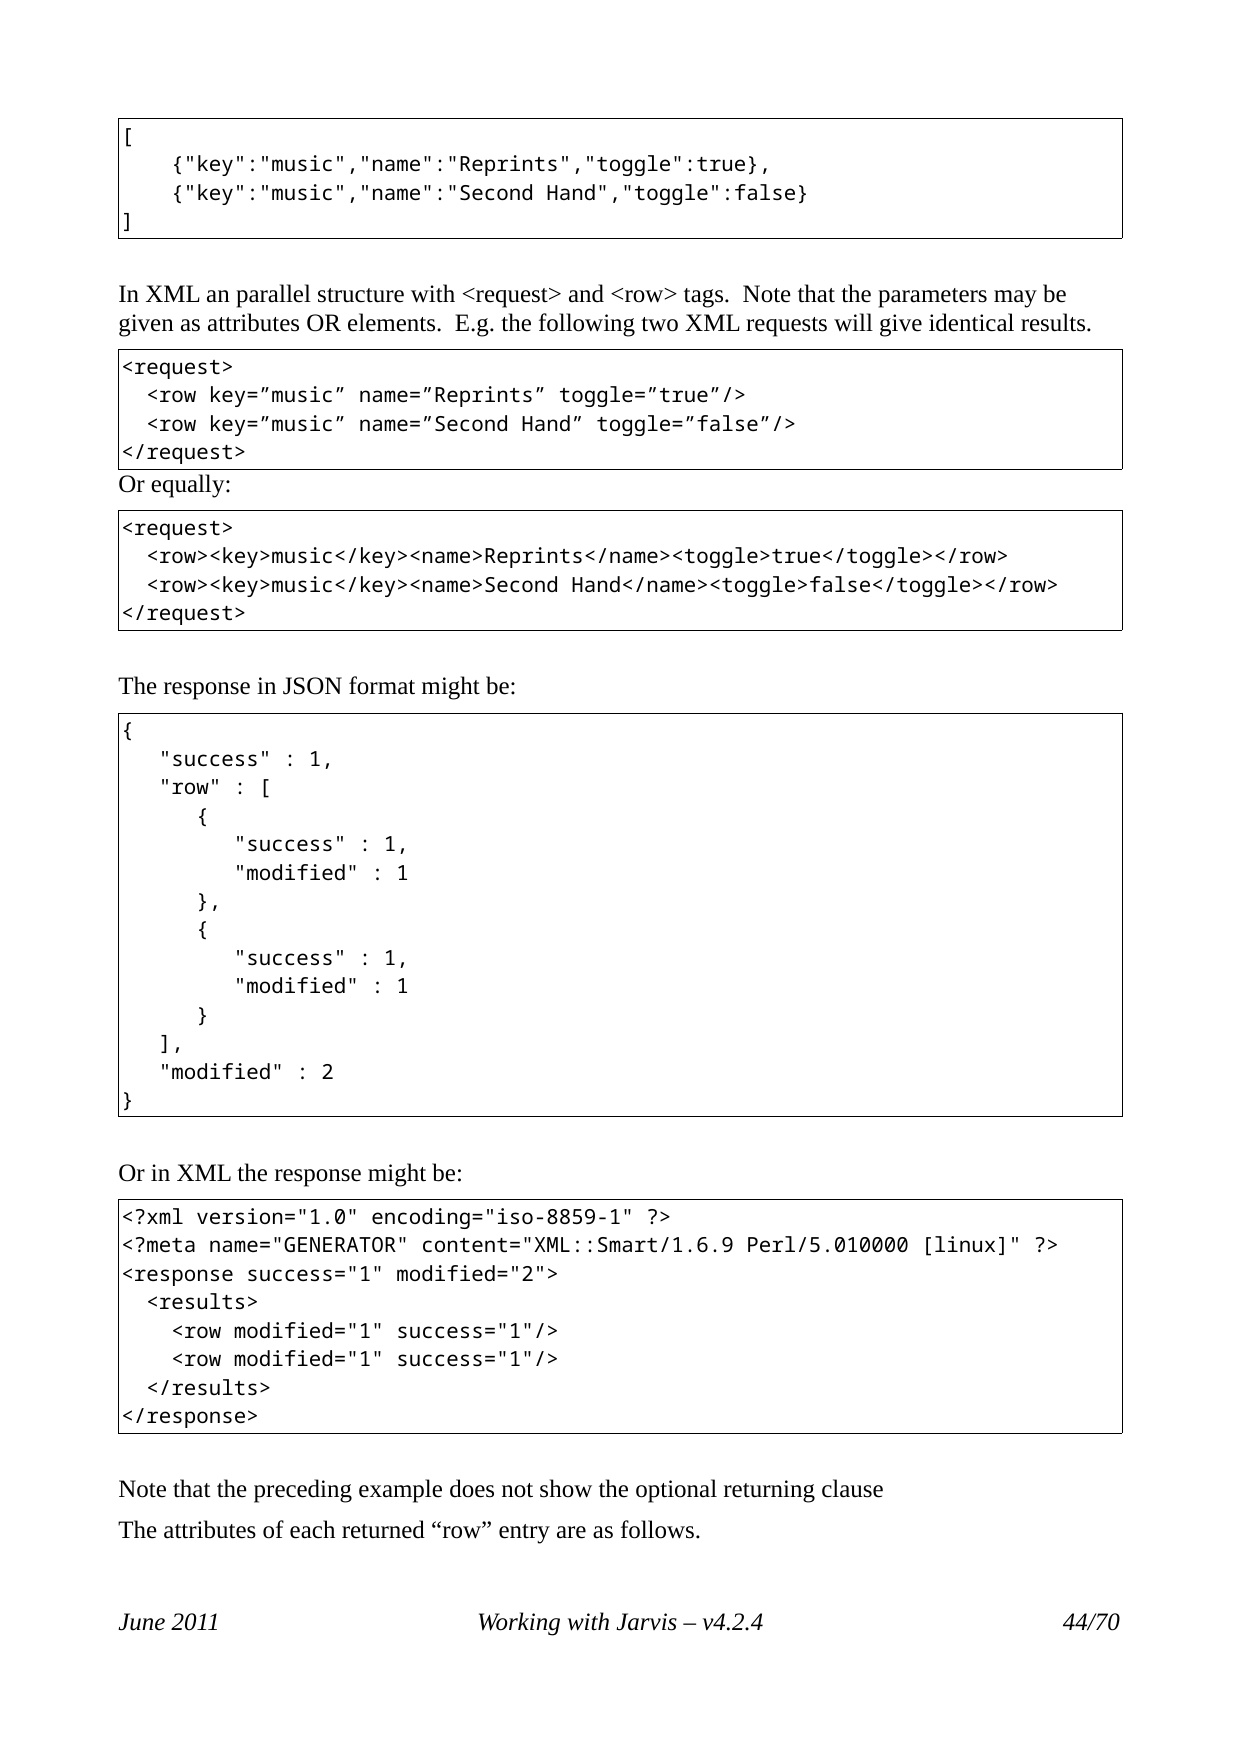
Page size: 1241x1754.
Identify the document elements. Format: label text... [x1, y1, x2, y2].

text </response> [119, 1398, 1122, 1433]
text </request> [119, 434, 1122, 469]
text ] [119, 203, 1122, 238]
text [ [119, 119, 1122, 147]
text "modified" : 2 [119, 1054, 1122, 1082]
text "success" : 1, [119, 826, 1122, 855]
text "row" : [ [119, 769, 1122, 798]
text <response success="1" modified="2"> [119, 1256, 1122, 1284]
text "modified" : 1 [119, 855, 1122, 883]
text {"key":"music","name":"Reprints","toggle":true}, [119, 147, 1122, 175]
text <request> [119, 350, 1122, 378]
text The response in JSON format might be: [118, 671, 1122, 700]
text "success" : 1, [119, 940, 1122, 968]
text } [119, 997, 1122, 1025]
text <row key=”music” name=”Second Hand” toggle=”false”/> [119, 406, 1122, 434]
text <row><key>music</key><name>Reprints</name><toggle>true</toggle></row> [119, 539, 1122, 567]
text { [119, 798, 1122, 826]
text <row key=”music” name=”Reprints” toggle=”true”/> [119, 378, 1122, 406]
text Or equally: [118, 470, 1122, 498]
text ], [119, 1025, 1122, 1054]
text <results> [119, 1284, 1122, 1313]
text { [119, 714, 1122, 741]
text </results> [119, 1370, 1122, 1398]
text "modified" : 1 [119, 968, 1122, 997]
text <row modified="1" success="1"/> [119, 1313, 1122, 1341]
text }, [119, 883, 1122, 912]
text <?xml version="1.0" encoding="iso-8859-1" ?> [119, 1200, 1122, 1228]
text } [119, 1082, 1122, 1116]
text </request> [119, 596, 1122, 630]
text In XML an parallel structure with <request> and <row> tags. Note that the parameters may be given as attributes OR elements. E.g. the following two XML requests will give identical results. [118, 279, 1122, 337]
text <row modified="1" success="1"/> [119, 1341, 1122, 1370]
text Or in XML the response might be: [118, 1158, 1122, 1187]
text Note that the preceding example does not show the optional returning clause [118, 1474, 1122, 1503]
text <row><key>music</key><name>Second Hand</name><toggle>false</toggle></row> [119, 567, 1122, 596]
text "success" : 1, [119, 741, 1122, 769]
text { [119, 912, 1122, 940]
text {"key":"music","name":"Second Hand","toggle":false} [119, 175, 1122, 203]
text <?meta name="GENERATOR" content="XML::Smart/1.6.9 Perl/5.010000 [linux]" ?> [119, 1228, 1122, 1256]
text The attributes of each returned “row” entry are as follows. [118, 1515, 1122, 1544]
text <request> [119, 511, 1122, 539]
